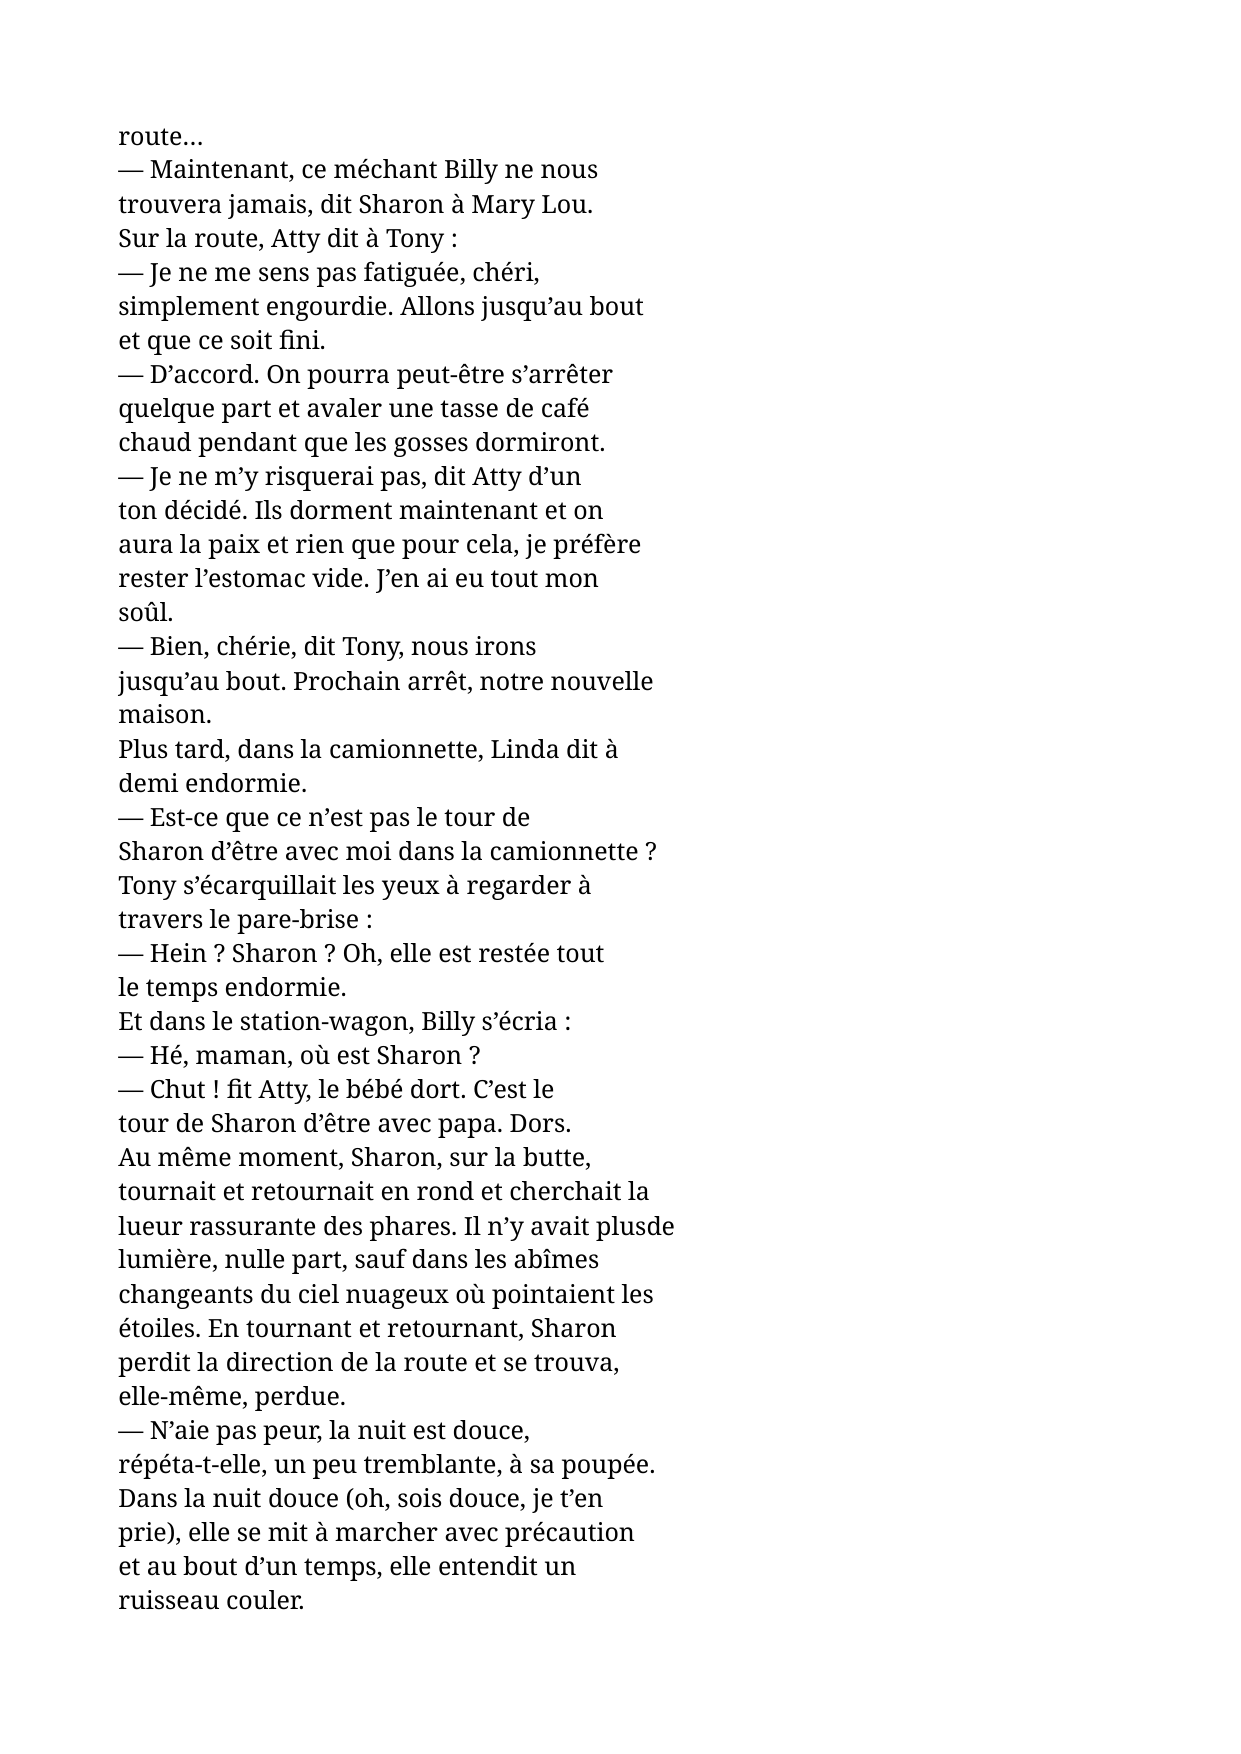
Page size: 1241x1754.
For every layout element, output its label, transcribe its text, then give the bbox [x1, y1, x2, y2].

text — Je ne me sens pas fatiguée, chéri, [118, 254, 1122, 288]
text le temps endormie. [118, 970, 1122, 1004]
text jusqu’au bout. Prochain arrêt, notre nouvelle [118, 663, 1122, 697]
text ton décidé. Ils dorment maintenant et on [118, 493, 1122, 527]
text tournait et retournait en rond et cherchait la [118, 1174, 1122, 1208]
text travers le pare-brise : [118, 902, 1122, 936]
text prie), elle se mit à marcher avec précaution [118, 1515, 1122, 1549]
text et que ce soit fini. [118, 322, 1122, 357]
text elle-même, perdue. [118, 1378, 1122, 1412]
text Tony s’écarquillait les yeux à regarder à [118, 867, 1122, 902]
text Sur la route, Atty dit à Tony : [118, 220, 1122, 254]
text — Est-ce que ce n’est pas le tour de [118, 799, 1122, 833]
text simplement engourdie. Allons jusqu’au bout [118, 288, 1122, 322]
text — Bien, chérie, dit Tony, nous irons [118, 629, 1122, 663]
text demi endormie. [118, 765, 1122, 799]
text — Hé, maman, où est Sharon ? [118, 1038, 1122, 1072]
text — Je ne m’y risquerai pas, dit Atty d’un [118, 459, 1122, 493]
text Et dans le station-wagon, Billy s’écria : [118, 1004, 1122, 1038]
text lumière, nulle part, sauf dans les abîmes [118, 1242, 1122, 1276]
text quelque part et avaler une tasse de café [118, 391, 1122, 425]
text Au même moment, Sharon, sur la butte, [118, 1140, 1122, 1174]
text — Maintenant, ce méchant Billy ne nous [118, 152, 1122, 186]
text étoiles. En tournant et retournant, Sharon [118, 1310, 1122, 1344]
text — N’aie pas peur, la nuit est douce, [118, 1412, 1122, 1447]
text Dans la nuit douce (oh, sois douce, je t’en [118, 1481, 1122, 1515]
text perdit la direction de la route et se trouva, [118, 1344, 1122, 1378]
text Sharon d’être avec moi dans la camionnette ? [118, 833, 1122, 867]
text — Hein ? Sharon ? Oh, elle est restée tout [118, 936, 1122, 970]
text — D’accord. On pourra peut-être s’arrêter [118, 357, 1122, 391]
text route… [118, 118, 1122, 152]
text trouvera jamais, dit Sharon à Mary Lou. [118, 186, 1122, 220]
text chaud pendant que les gosses dormiront. [118, 425, 1122, 459]
text Plus tard, dans la camionnette, Linda dit à [118, 731, 1122, 765]
text et au bout d’un temps, elle entendit un [118, 1549, 1122, 1583]
text changeants du ciel nuageux où pointaient les [118, 1276, 1122, 1310]
text soûl. [118, 595, 1122, 629]
text répéta-t-elle, un peu tremblante, à sa poupée. [118, 1447, 1122, 1481]
text ruisseau couler. [118, 1583, 1122, 1617]
text aura la paix et rien que pour cela, je préfère [118, 527, 1122, 561]
text — Chut ! fit Atty, le bébé dort. C’est le [118, 1072, 1122, 1106]
text lueur rassurante des phares. Il n’y avait plusde [118, 1208, 1122, 1242]
text rester l’estomac vide. J’en ai eu tout mon [118, 561, 1122, 595]
text maison. [118, 697, 1122, 731]
text tour de Sharon d’être avec papa. Dors. [118, 1106, 1122, 1140]
